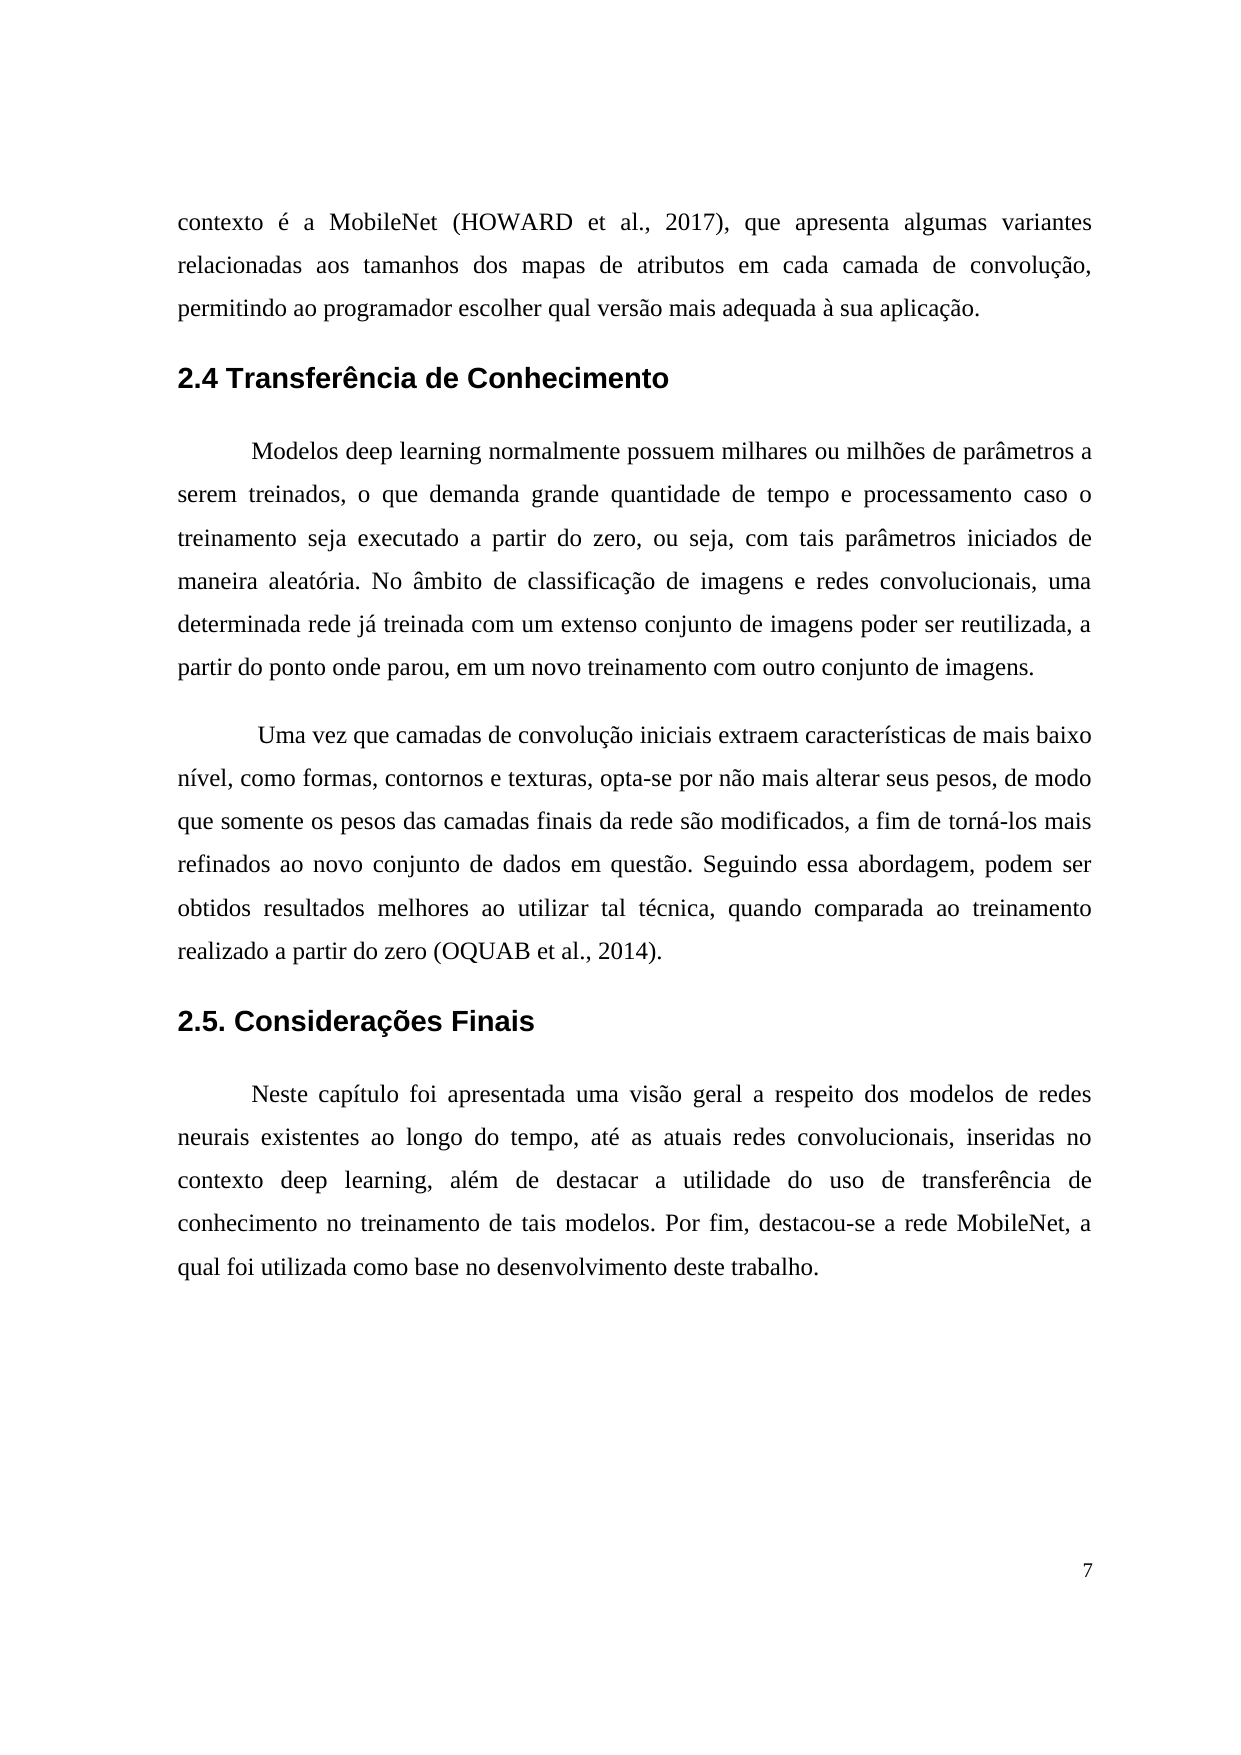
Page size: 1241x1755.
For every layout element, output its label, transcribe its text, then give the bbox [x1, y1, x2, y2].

subtitle Modelos deep learning normalmente possuem milhares ou milhões de parâmetros a serem treinados, o que demanda grande quantidade de tempo e processamento caso o treinamento seja executado a partir do zero, ou seja, com tais parâmetros iniciados de maneira aleatória. No âmbito de classificação de imagens e redes convolucionais, uma determinada rede já treinada com um extenso conjunto de imagens poder ser reutilizada, a partir do ponto onde parou, em um novo treinamento com outro conjunto de imagens. [177, 436, 1093, 681]
subtitle Uma vez que camadas de convolução iniciais extraem características de mais baixo nível, como formas, contornos e texturas, opta-se por não mais alterar seus pesos, de modo que somente os pesos das camadas finais da rede são modificados, a fim de torná-los mais refinados ao novo conjunto de dados em questão. Seguindo essa abordagem, podem ser obtidos resultados melhores ao utilizar tal técnica, quando comparada ao treinamento realizado a partir do zero (OQUAB et al., 2014). [177, 720, 1093, 964]
text contexto é a MobileNet (HOWARD et al., 2017), que apresenta algumas variantes relacionadas aos tamanhos dos mapas de atributos em cada camada de convolução, permitindo ao programador escolher qual versão mais adequada à sua aplicação. [177, 207, 1093, 322]
subtitle 2.4 Transferência de Conhecimento [177, 361, 1093, 394]
subtitle 2.5. Considerações Finais [177, 1004, 1093, 1037]
text Neste capítulo foi apresentada uma visão geral a respeito dos modelos de redes neurais existentes ao longo do tempo, até as atuais redes convolucionais, inseridas no contexto deep learning, além de destacar a utilidade do uso de transferência de conhecimento no treinamento de tais modelos. Por fim, destacou-se a rede MobileNet, a qual foi utilizada como base no desenvolvimento deste trabalho. [177, 1079, 1093, 1280]
